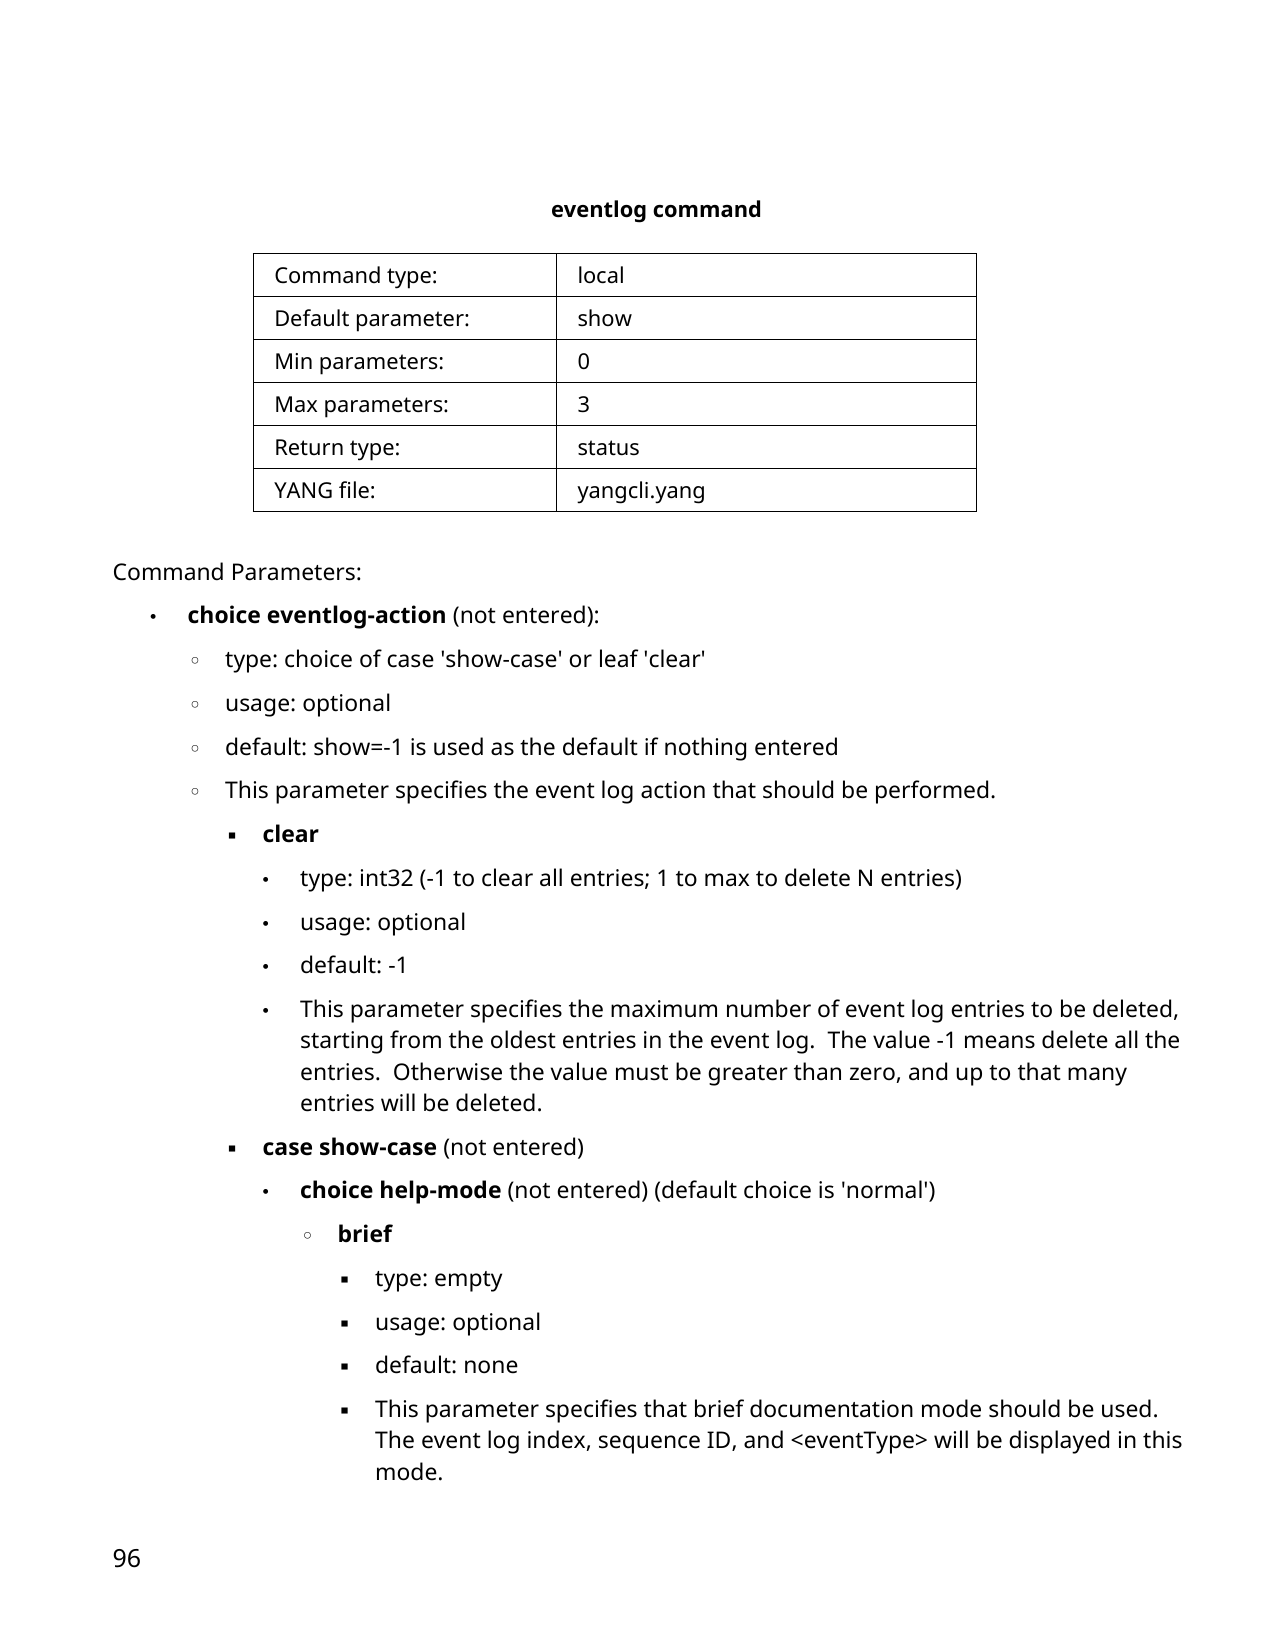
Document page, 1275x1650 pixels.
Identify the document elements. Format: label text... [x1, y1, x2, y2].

table_cell status [557, 426, 976, 468]
table_cell yangcli.yang [557, 469, 976, 511]
subtitle eventlog command [127, 194, 1185, 223]
list default: show=-1 is used as the default if nothing entered [187, 731, 1200, 762]
list clear [225, 818, 1200, 849]
table_header local [557, 254, 976, 296]
table_cell Max parameters: [254, 383, 556, 425]
list usage: optional [262, 906, 1200, 937]
table_cell Default parameter: [254, 297, 556, 339]
list type: empty [337, 1262, 1200, 1293]
table_cell Min parameters: [254, 340, 556, 382]
list type: choice of case 'show-case' or leaf 'clear' [187, 643, 1200, 674]
table_cell 3 [557, 383, 976, 425]
table_header Command type: [254, 254, 556, 296]
table_cell Return type: [254, 426, 556, 468]
list choice help-mode (not entered) (default choice is 'normal') [262, 1174, 1200, 1206]
list default: none [337, 1349, 1200, 1381]
table_cell 0 [557, 340, 976, 382]
list default: -1 [262, 949, 1200, 981]
list This parameter specifies the maximum number of event log entries to be deleted, starting from the oldest entries in the event log. The value -1 means delete all the entries. Otherwise the value must be greater than zero, and up to that many entries will be deleted. [262, 993, 1200, 1118]
list This parameter specifies that brief documentation mode should be used. The event log index, sequence ID, and <eventType> will be displayed in this mode. [337, 1393, 1200, 1487]
list This parameter specifies the event log action that should be performed. [187, 774, 1200, 806]
table_cell show [557, 297, 976, 339]
list choice eventlog-action (not entered): [150, 599, 1200, 631]
list case show-case (not entered) [225, 1131, 1200, 1162]
list brief [300, 1218, 1200, 1249]
text Command Parameters: [112, 556, 1200, 587]
list usage: optional [337, 1306, 1200, 1337]
list type: int32 (-1 to clear all entries; 1 to max to delete N entries) [262, 862, 1200, 893]
list usage: optional [187, 687, 1200, 718]
table_cell YANG file: [254, 469, 556, 511]
